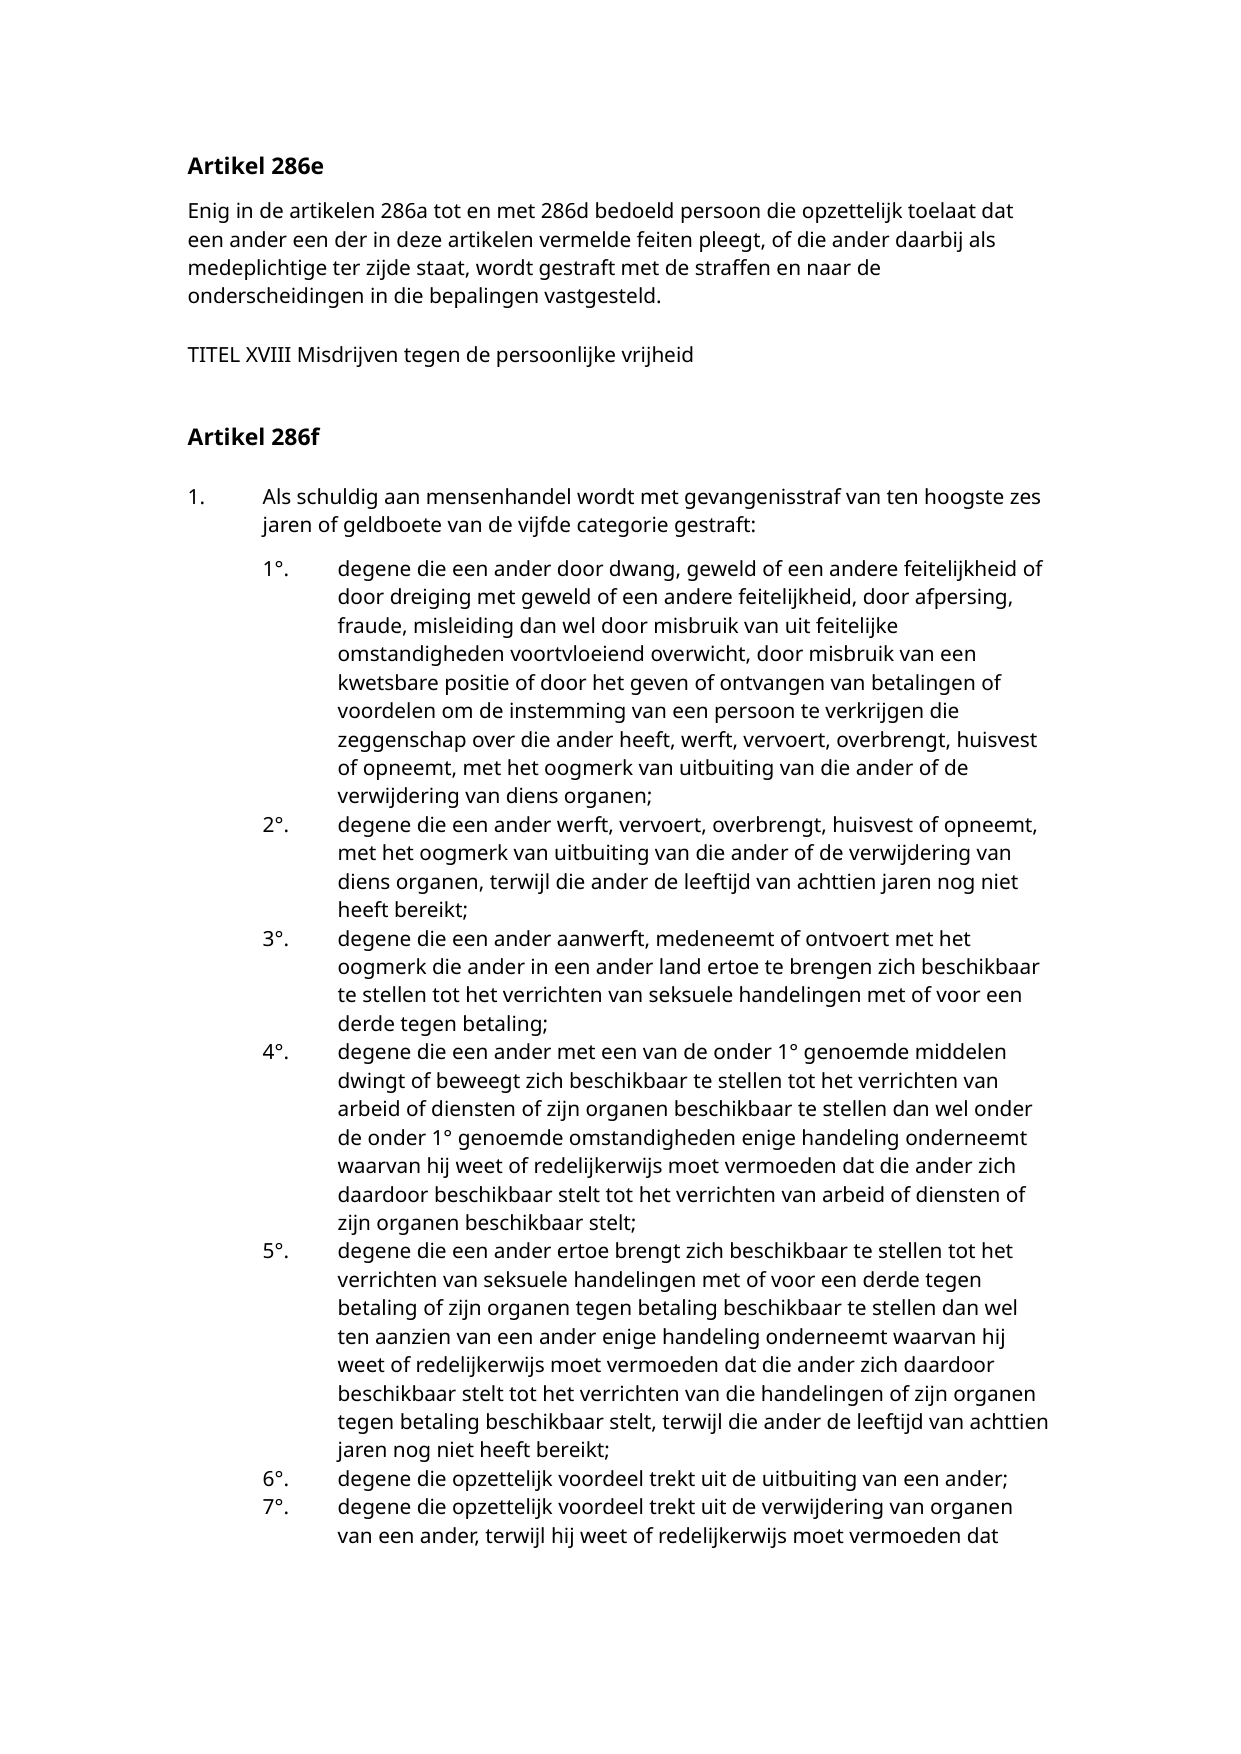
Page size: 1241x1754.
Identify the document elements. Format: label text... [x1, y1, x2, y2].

list degene die opzettelijk voordeel trekt uit de uitbuiting van een ander; [262, 1464, 1053, 1492]
list Als schuldig aan mensenhandel wordt met gevangenisstraf van ten hoogste zes jaren of geldboete van de vijfde categorie gestraft: [187, 482, 1053, 539]
list degene die een ander werft, vervoert, overbrengt, huisvest of opneemt, met het oogmerk van uitbuiting van die ander of de verwijdering van diens organen, terwijl die ander de leeftijd van achttien jaren nog niet heeft bereikt; [262, 810, 1053, 924]
subtitle Artikel 286e [187, 150, 1053, 181]
subtitle TITEL XVIII Misdrijven tegen de persoonlijke vrijheid [187, 340, 1053, 368]
list degene die een ander ertoe brengt zich beschikbaar te stellen tot het verrichten van seksuele handelingen met of voor een derde tegen betaling of zijn organen tegen betaling beschikbaar te stellen dan wel ten aanzien van een ander enige handeling onderneemt waarvan hij weet of redelijkerwijs moet vermoeden dat die ander zich daardoor beschikbaar stelt tot het verrichten van die handelingen of zijn organen tegen betaling beschikbaar stelt, terwijl die ander de leeftijd van achttien jaren nog niet heeft bereikt; [262, 1237, 1053, 1464]
list degene die een ander aanwerft, medeneemt of ontvoert met het oogmerk die ander in een ander land ertoe te brengen zich beschikbaar te stellen tot het verrichten van seksuele handelingen met of voor een derde tegen betaling; [262, 924, 1053, 1037]
list degene die een ander door dwang, geweld of een andere feitelijkheid of door dreiging met geweld of een andere feitelijkheid, door afpersing, fraude, misleiding dan wel door misbruik van uit feitelijke omstandigheden voortvloeiend overwicht, door misbruik van een kwetsbare positie of door het geven of ontvangen van betalingen of voordelen om de instemming van een persoon te verkrijgen die zeggenschap over die ander heeft, werft, vervoert, overbrengt, huisvest of opneemt, met het oogmerk van uitbuiting van die ander of de verwijdering van diens organen; [262, 554, 1053, 810]
subtitle Artikel 286f [187, 421, 1053, 452]
list degene die opzettelijk voordeel trekt uit de verwijdering van organen van een ander, terwijl hij weet of redelijkerwijs moet vermoeden dat [262, 1492, 1053, 1549]
text Enig in de artikelen 286a tot en met 286d bedoeld persoon die opzettelijk toelaat dat een ander een der in deze artikelen vermelde feiten pleegt, of die ander daarbij als medeplichtige ter zijde staat, wordt gestraft met de straffen en naar de onderscheidingen in die bepalingen vastgesteld. [187, 196, 1053, 310]
list degene die een ander met een van de onder 1° genoemde middelen dwingt of beweegt zich beschikbaar te stellen tot het verrichten van arbeid of diensten of zijn organen beschikbaar te stellen dan wel onder de onder 1° genoemde omstandigheden enige handeling onderneemt waarvan hij weet of redelijkerwijs moet vermoeden dat die ander zich daardoor beschikbaar stelt tot het verrichten van arbeid of diensten of zijn organen beschikbaar stelt; [262, 1037, 1053, 1237]
